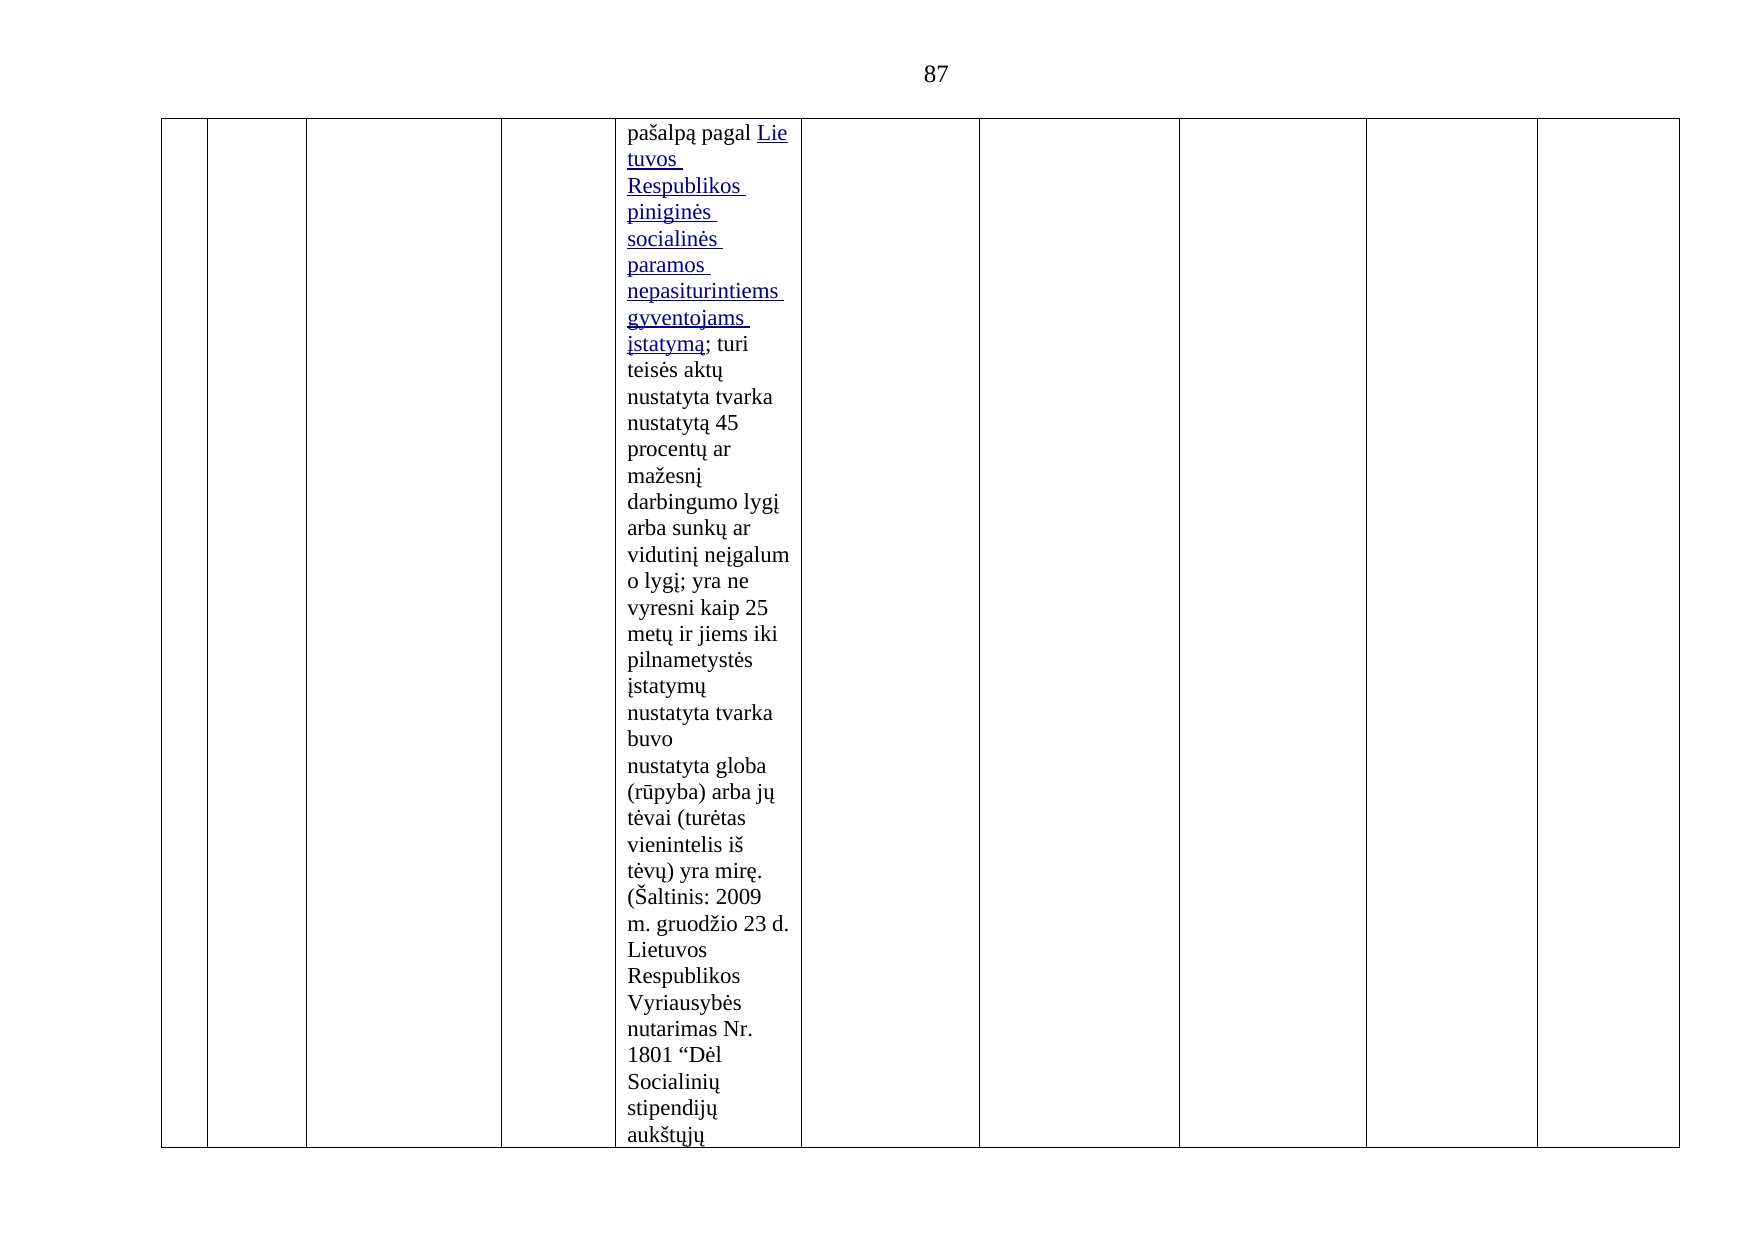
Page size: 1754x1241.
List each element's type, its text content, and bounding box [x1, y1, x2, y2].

table_cell [502, 119, 615, 1147]
table_cell [307, 119, 501, 1147]
table_cell [802, 119, 979, 1147]
table_cell pašalpą pagal Lietuvos Respublikos piniginės socialinės paramos nepasiturintiems gyventojams įstatymą; turi teisės aktų nustatyta tvarka nustatytą 45 procentų ar mažesnį darbingumo lygį arba sunkų ar vidutinį neįgalumo lygį; yra ne vyresni kaip 25 metų ir jiems iki pilnametystės įstatymų nustatyta tvarka buvo nustatyta globa (rūpyba) arba jų tėvai (turėtas vienintelis iš tėvų) yra mirę. (Šaltinis: 2009 m. gruodžio 23 d. Lietuvos Respublikos Vyriausybės nutarimas Nr. 1801 “Dėl Socialinių stipendijų aukštųjų [616, 119, 801, 1147]
table_cell [1367, 119, 1537, 1147]
table_cell [1538, 119, 1679, 1147]
table_cell [1180, 119, 1366, 1147]
table_cell [208, 119, 306, 1147]
table_cell [980, 119, 1179, 1147]
table_cell [162, 119, 207, 1147]
